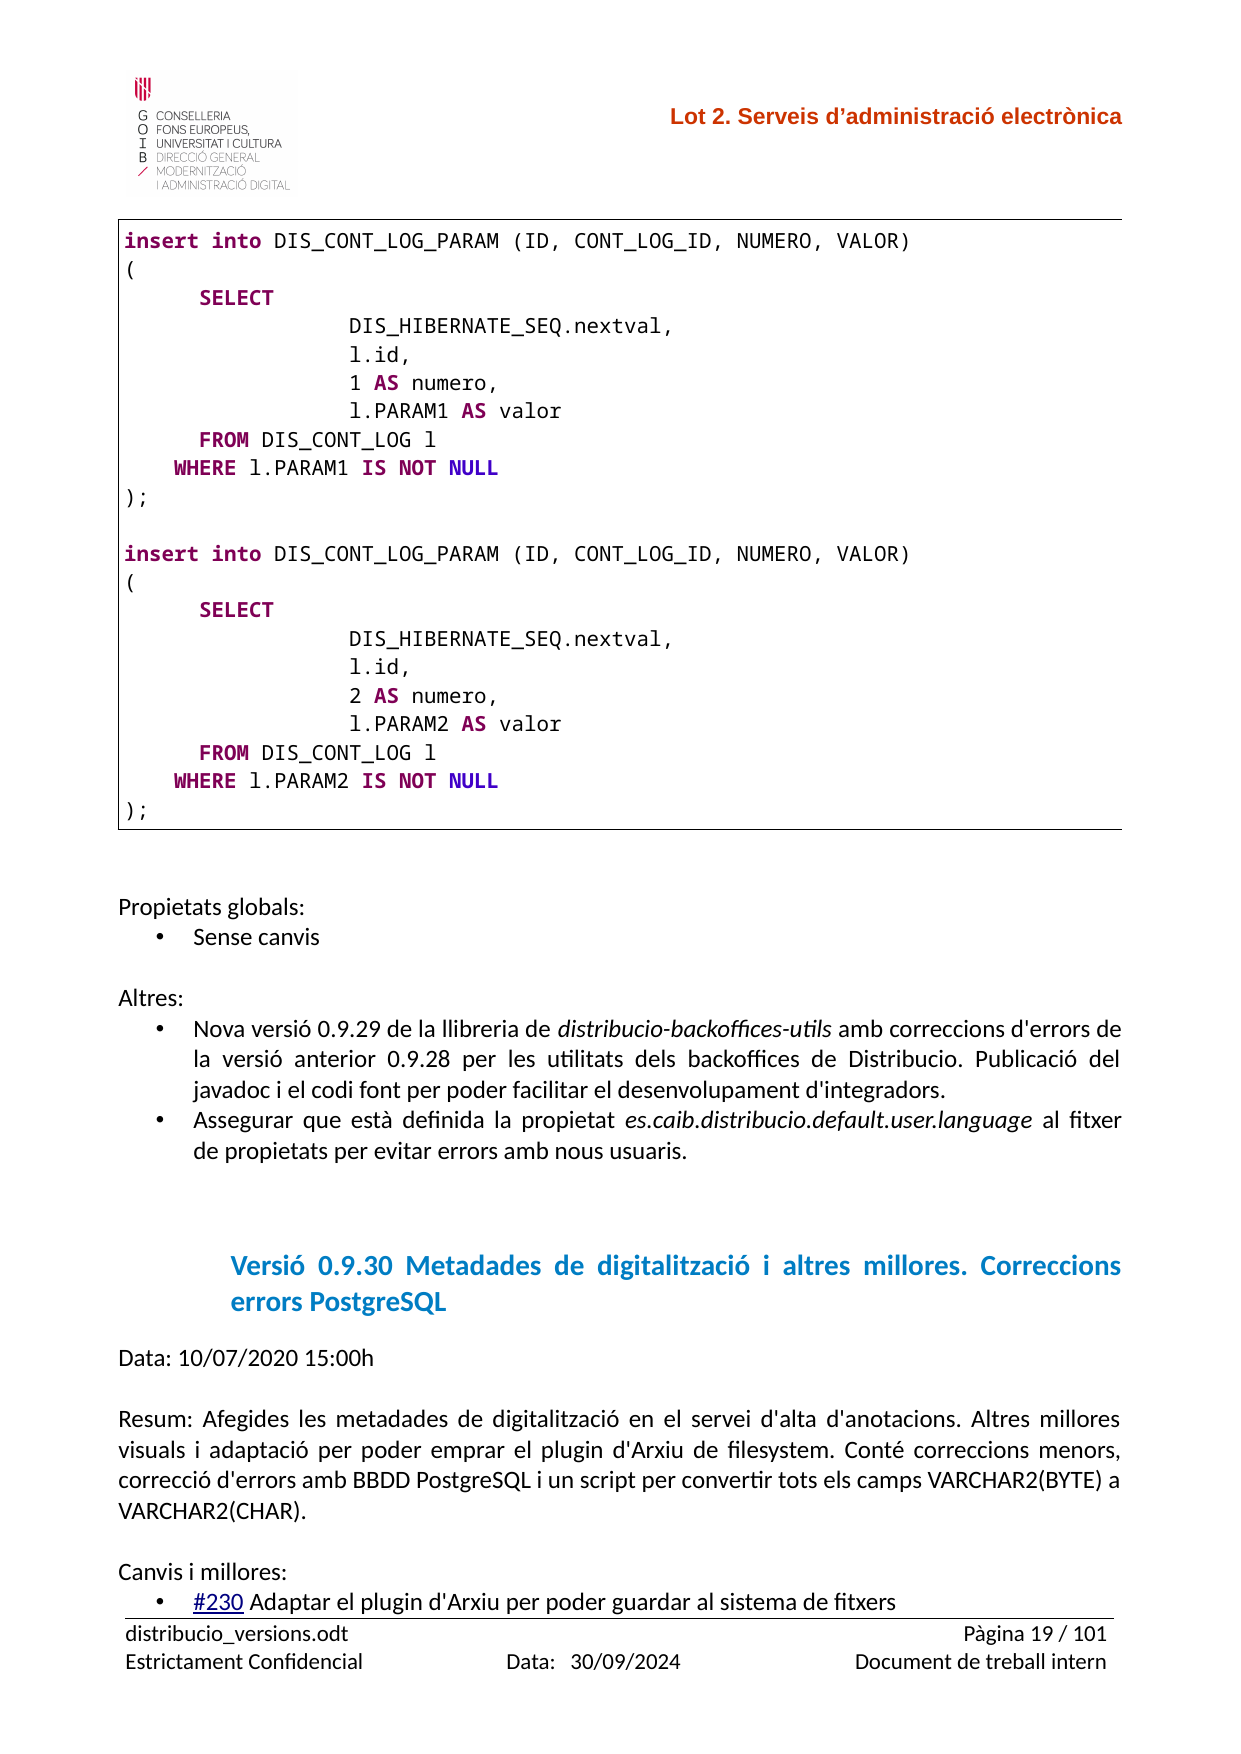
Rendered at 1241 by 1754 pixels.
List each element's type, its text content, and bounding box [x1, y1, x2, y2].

list Sense canvis [156, 921, 1122, 952]
text Resum: Afegides les metadades de digitalització en el servei d'alta d'anotacions. Altres millores visuals i adaptació per poder emprar el plugin d'Arxiu de filesystem. Conté correccions menors, correcció d'errors amb BBDD PostgreSQL i un script per convertir tots els camps VARCHAR2(BYTE) a VARCHAR2(CHAR). [118, 1403, 1122, 1525]
subtitle Versió 0.9.30 Metadades de digitalització i altres millores. Correccions errors PostgreSQL [153, 1247, 1122, 1318]
list Assegurar que està definida la propietat es.caib.distribucio.default.user.language al fitxer de propietats per evitar errors amb nous usuaris. [156, 1104, 1122, 1166]
list #230 Adaptar el plugin d'Arxiu per poder guardar al sistema de fitxers [156, 1586, 1122, 1617]
list Nova versió 0.9.29 de la llibreria de distribucio-backoffices-utils amb correccions d'errors de la versió anterior 0.9.28 per les utilitats dels backoffices de Distribucio. Publicació del javadoc i el codi font per poder facilitar el desenvolupament d'integradors. [156, 1013, 1122, 1104]
table_header insert into DIS_CONT_LOG_PARAM (ID, CONT_LOG_ID, NUMERO, VALOR) ( SELECT DIS_HIBERNATE_SEQ.nextval, l.id, 1 AS numero, l.PARAM1 AS valor FROM DIS_CONT_LOG l WHERE l.PARAM1 IS NOT NULL ); insert into DIS_CONT_LOG_PARAM (ID, CONT_LOG_ID, NUMERO, VALOR) ( SELECT DIS_HIBERNATE_SEQ.nextval, l.id, 2 AS numero, l.PARAM2 AS valor FROM DIS_CONT_LOG l WHERE l.PARAM2 IS NOT NULL ); [119, 220, 1122, 829]
picture [126, 70, 299, 197]
text Data: 10/07/2020 15:00h [118, 1342, 1122, 1373]
text Altres: [118, 982, 1122, 1013]
text Canvis i millores: [118, 1556, 1122, 1586]
text Propietats globals: [118, 891, 1122, 921]
